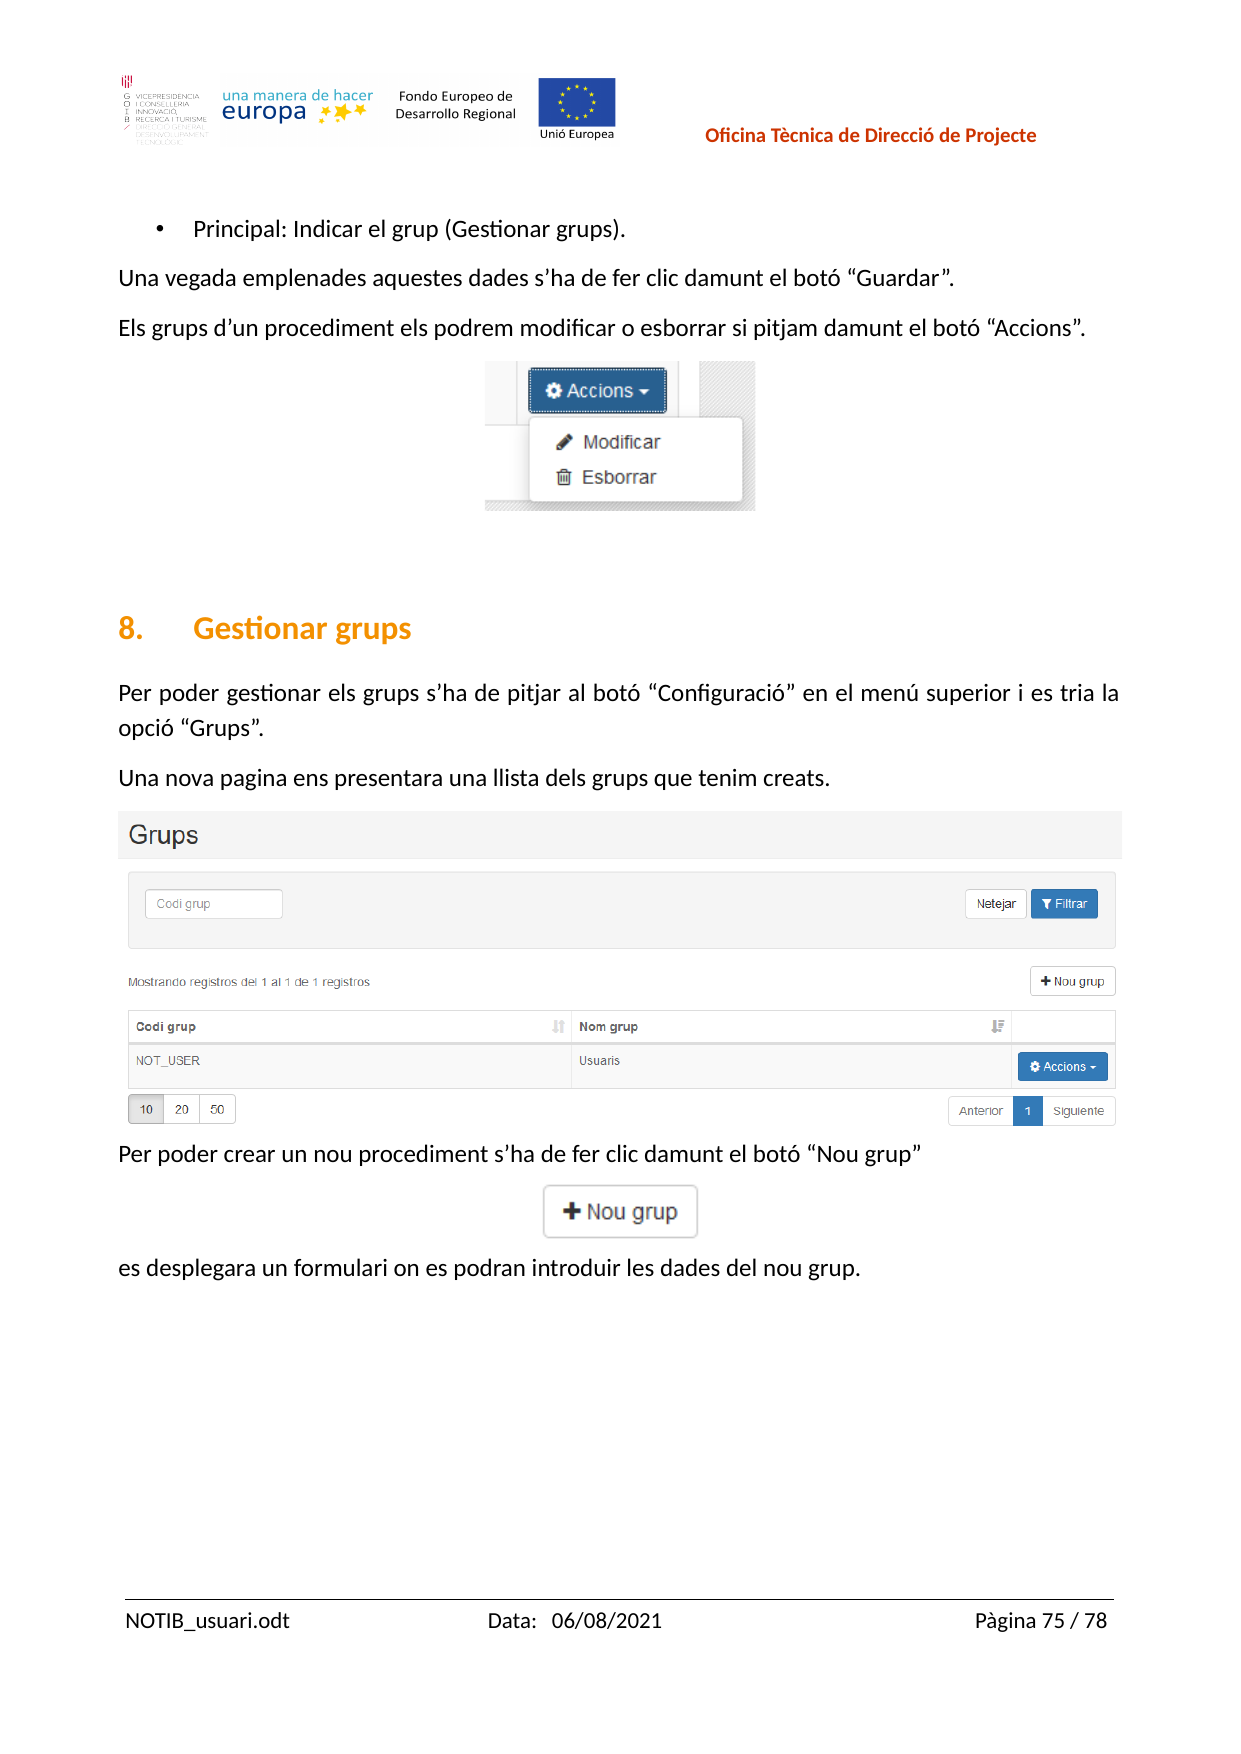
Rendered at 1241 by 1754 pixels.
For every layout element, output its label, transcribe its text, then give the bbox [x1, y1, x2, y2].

text es desplegara un formulari on es podran introduir les dades del nou grup. [118, 1248, 1122, 1283]
picture [537, 1174, 703, 1248]
text Una vegada emplenades aquestes dades s’ha de fer clic damunt el botó “Guardar”. [118, 263, 1122, 293]
subtitle Gestionar grups [118, 607, 1122, 648]
picture [219, 73, 621, 147]
picture [484, 361, 756, 511]
picture [118, 811, 1123, 1134]
list Principal: Indicar el grup (Gestionar grups). [156, 213, 1122, 243]
text Els grups d’un procediment els podrem modificar o esborrar si pitjam damunt el botó “Accions”. [118, 312, 1122, 343]
text Per poder crear un nou procediment s’ha de fer clic damunt el botó “Nou grup” [118, 1134, 1122, 1168]
picture [118, 73, 213, 147]
text Per poder gestionar els grups s’ha de pitjar al botó “Configuració” en el menú superior i es tria la opció “Grups”. [118, 678, 1122, 743]
text Una nova pagina ens presentara una llista dels grups que tenim creats. [118, 762, 1122, 793]
